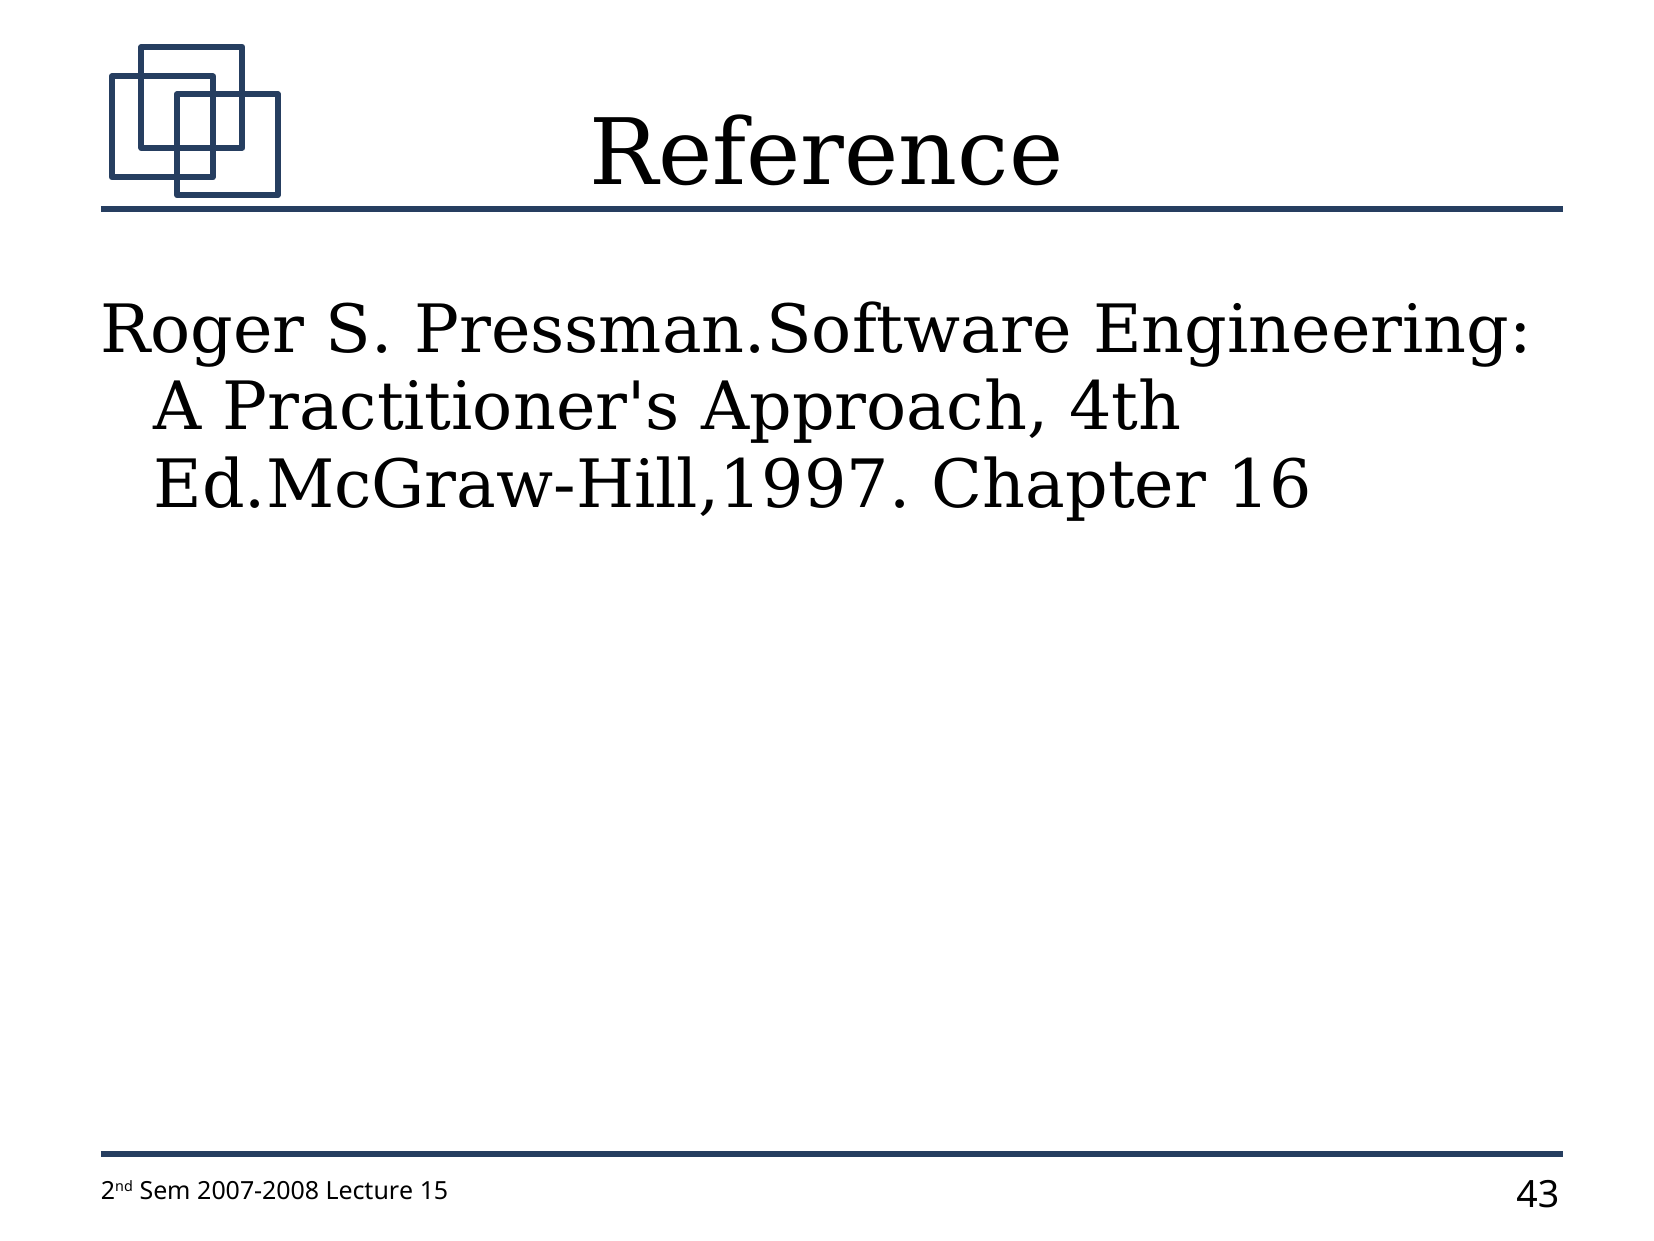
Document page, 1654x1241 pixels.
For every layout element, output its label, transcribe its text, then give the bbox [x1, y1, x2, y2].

title Reference [82, 49, 1571, 257]
list Roger S. Pressman.Software Engineering: A Practitioner's Approach, 4th Ed.McGraw-Hill,1997. Chapter 16 [82, 290, 1571, 1109]
